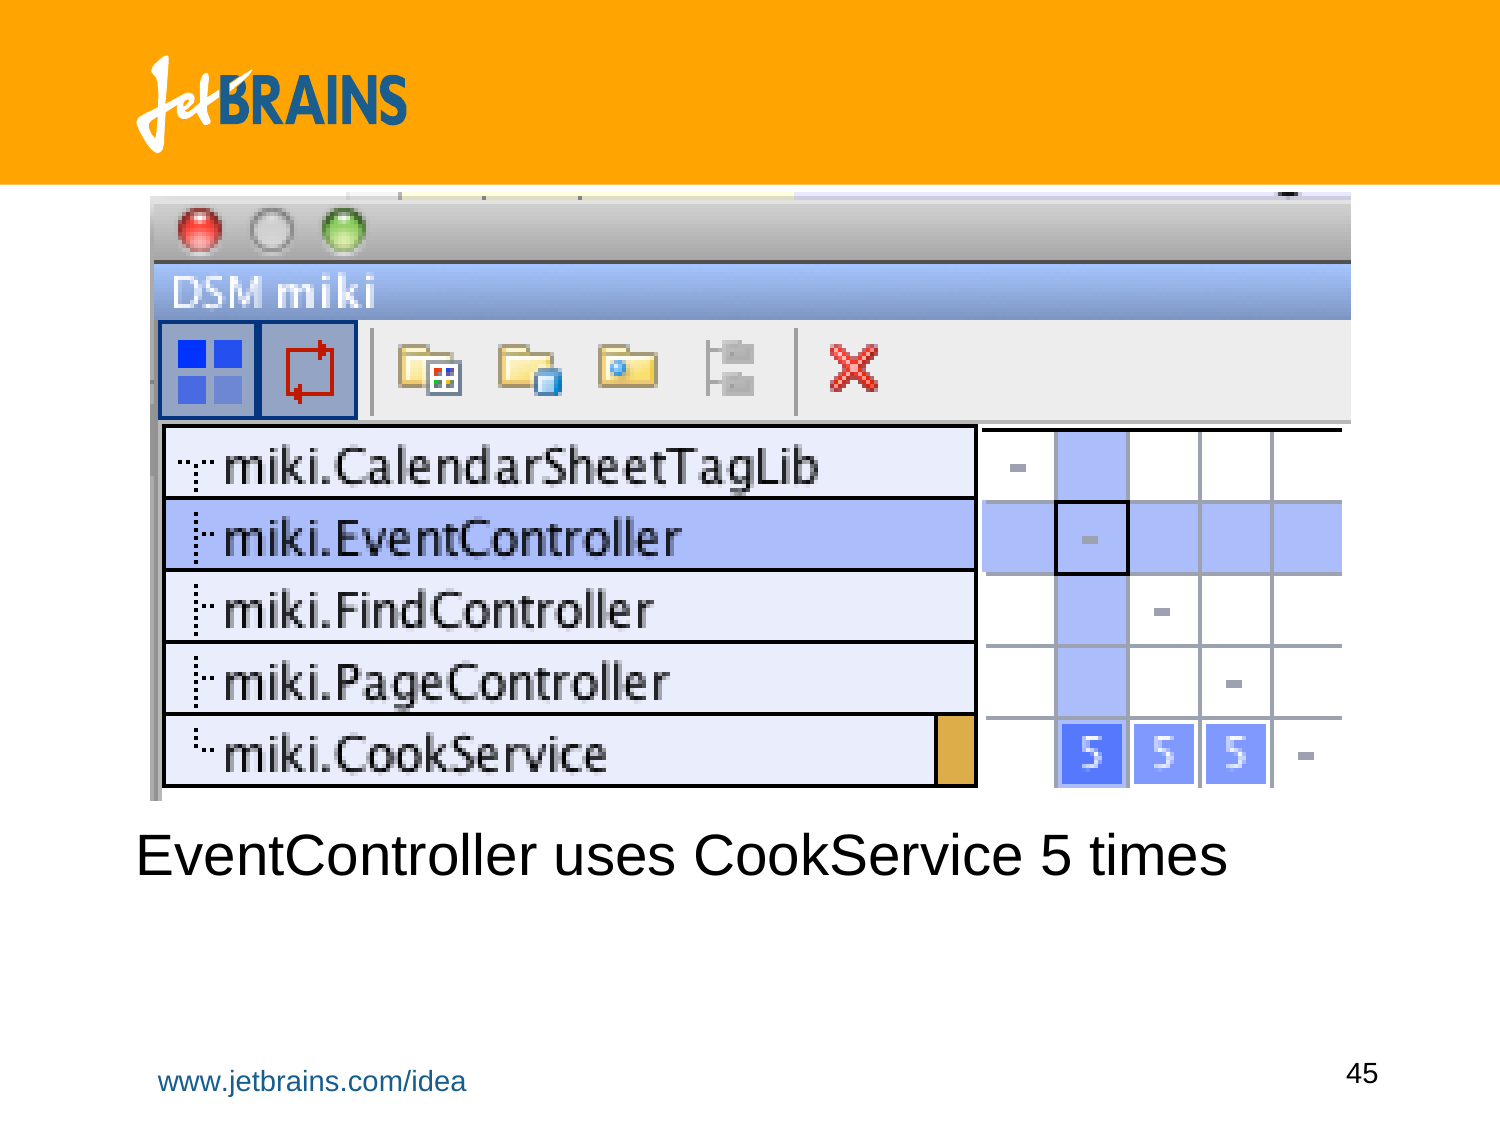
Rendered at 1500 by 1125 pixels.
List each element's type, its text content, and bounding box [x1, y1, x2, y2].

picture [150, 192, 1351, 801]
subtitle EventController uses CookService 5 times [135, 825, 1377, 1069]
